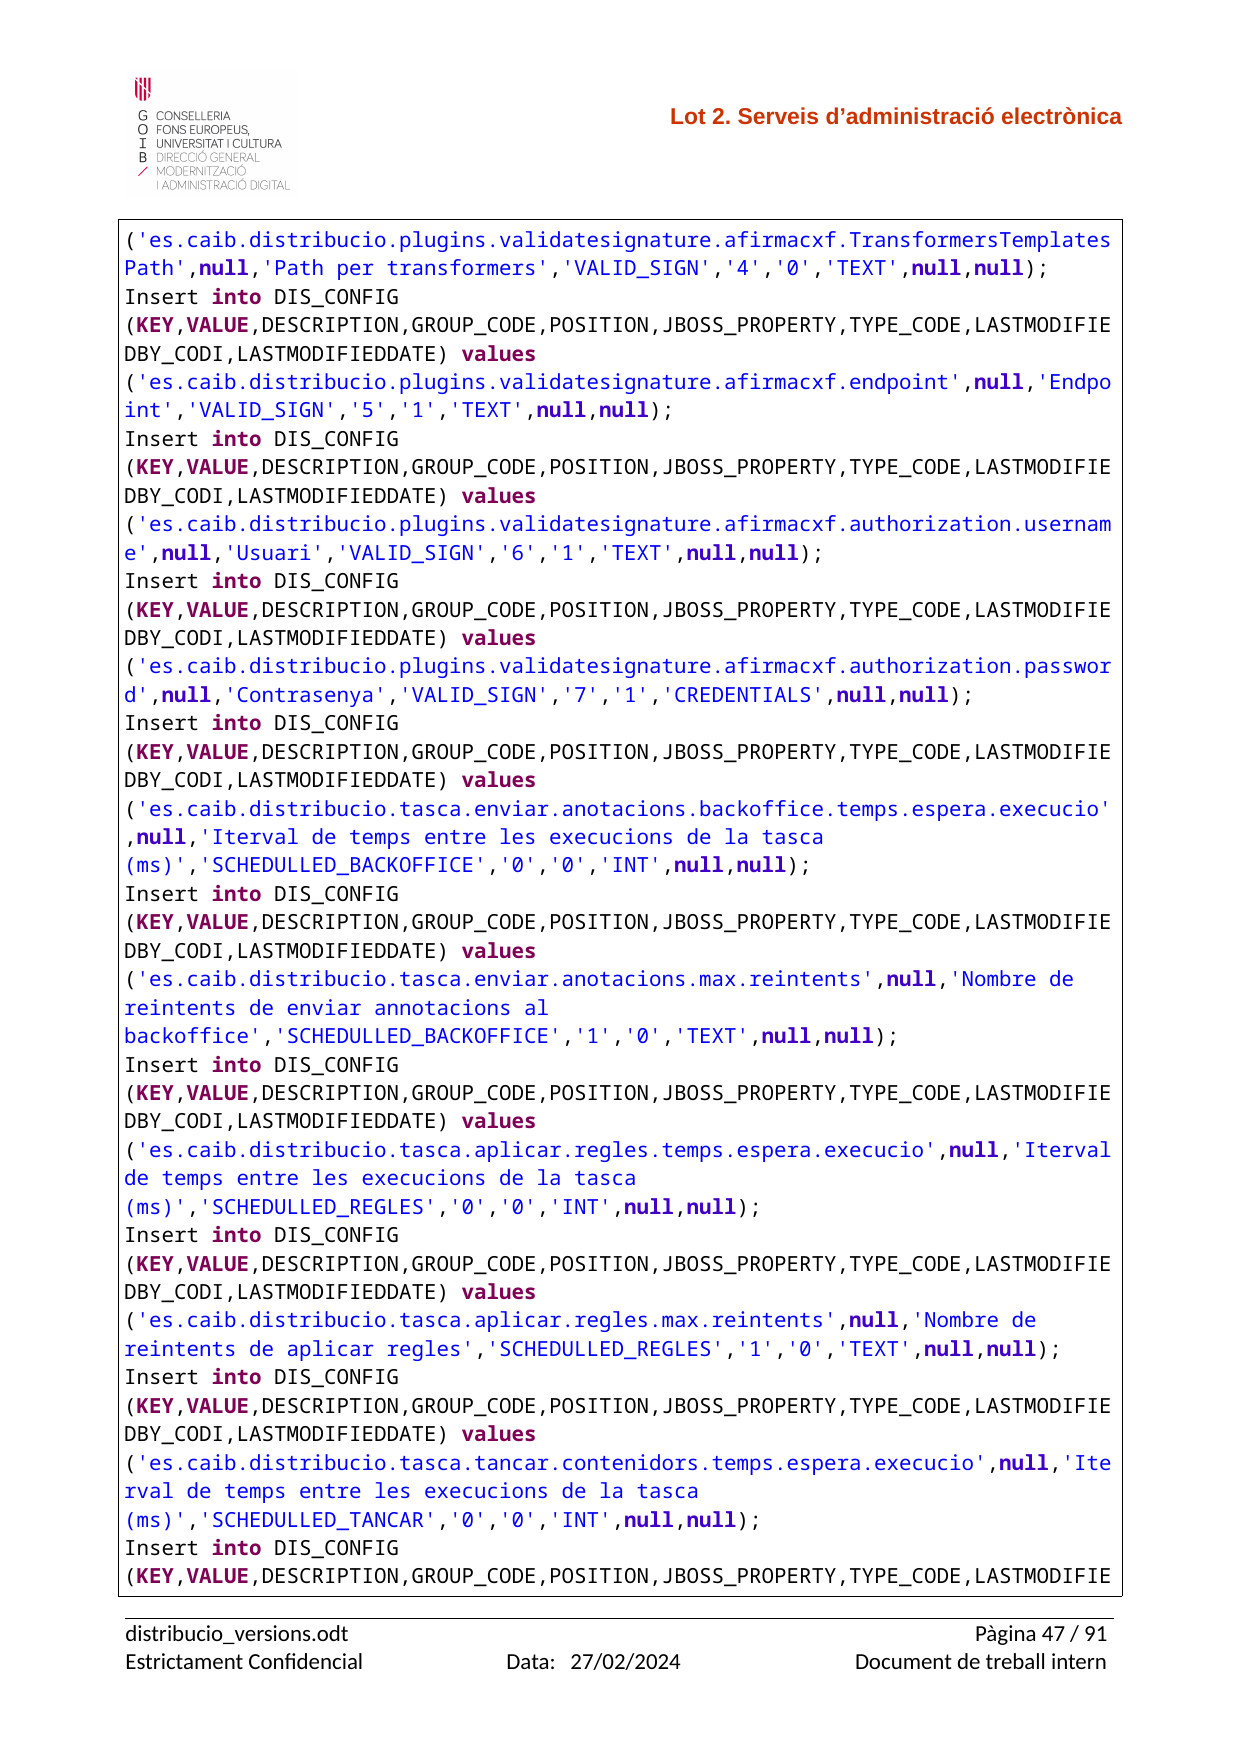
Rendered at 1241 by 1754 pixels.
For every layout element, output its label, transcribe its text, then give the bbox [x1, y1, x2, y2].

table_header ('es.caib.distribucio.plugins.validatesignature.afirmacxf.TransformersTemplatesPath',null,'Path per transformers','VALID_SIGN','4','0','TEXT',null,null); Insert into DIS_CONFIG (KEY,VALUE,DESCRIPTION,GROUP_CODE,POSITION,JBOSS_PROPERTY,TYPE_CODE,LASTMODIFIEDBY_CODI,LASTMODIFIEDDATE) values ('es.caib.distribucio.plugins.validatesignature.afirmacxf.endpoint',null,'Endpoint','VALID_SIGN','5','1','TEXT',null,null); Insert into DIS_CONFIG (KEY,VALUE,DESCRIPTION,GROUP_CODE,POSITION,JBOSS_PROPERTY,TYPE_CODE,LASTMODIFIEDBY_CODI,LASTMODIFIEDDATE) values ('es.caib.distribucio.plugins.validatesignature.afirmacxf.authorization.username',null,'Usuari','VALID_SIGN','6','1','TEXT',null,null); Insert into DIS_CONFIG (KEY,VALUE,DESCRIPTION,GROUP_CODE,POSITION,JBOSS_PROPERTY,TYPE_CODE,LASTMODIFIEDBY_CODI,LASTMODIFIEDDATE) values ('es.caib.distribucio.plugins.validatesignature.afirmacxf.authorization.password',null,'Contrasenya','VALID_SIGN','7','1','CREDENTIALS',null,null); Insert into DIS_CONFIG (KEY,VALUE,DESCRIPTION,GROUP_CODE,POSITION,JBOSS_PROPERTY,TYPE_CODE,LASTMODIFIEDBY_CODI,LASTMODIFIEDDATE) values ('es.caib.distribucio.tasca.enviar.anotacions.backoffice.temps.espera.execucio',null,'Iterval de temps entre les execucions de la tasca (ms)','SCHEDULLED_BACKOFFICE','0','0','INT',null,null); Insert into DIS_CONFIG (KEY,VALUE,DESCRIPTION,GROUP_CODE,POSITION,JBOSS_PROPERTY,TYPE_CODE,LASTMODIFIEDBY_CODI,LASTMODIFIEDDATE) values ('es.caib.distribucio.tasca.enviar.anotacions.max.reintents',null,'Nombre de reintents de enviar annotacions al backoffice','SCHEDULLED_BACKOFFICE','1','0','TEXT',null,null); Insert into DIS_CONFIG (KEY,VALUE,DESCRIPTION,GROUP_CODE,POSITION,JBOSS_PROPERTY,TYPE_CODE,LASTMODIFIEDBY_CODI,LASTMODIFIEDDATE) values ('es.caib.distribucio.tasca.aplicar.regles.temps.espera.execucio',null,'Iterval de temps entre les execucions de la tasca (ms)','SCHEDULLED_REGLES','0','0','INT',null,null); Insert into DIS_CONFIG (KEY,VALUE,DESCRIPTION,GROUP_CODE,POSITION,JBOSS_PROPERTY,TYPE_CODE,LASTMODIFIEDBY_CODI,LASTMODIFIEDDATE) values ('es.caib.distribucio.tasca.aplicar.regles.max.reintents',null,'Nombre de reintents de aplicar regles','SCHEDULLED_REGLES','1','0','TEXT',null,null); Insert into DIS_CONFIG (KEY,VALUE,DESCRIPTION,GROUP_CODE,POSITION,JBOSS_PROPERTY,TYPE_CODE,LASTMODIFIEDBY_CODI,LASTMODIFIEDDATE) values ('es.caib.distribucio.tasca.tancar.contenidors.temps.espera.execucio',null,'Iterval de temps entre les execucions de la tasca (ms)','SCHEDULLED_TANCAR','0','0','INT',null,null); Insert into DIS_CONFIG (KEY,VALUE,DESCRIPTION,GROUP_CODE,POSITION,JBOSS_PROPERTY,TYPE_CODE,LASTMODIFIE [119, 220, 1122, 1596]
picture [126, 70, 299, 197]
